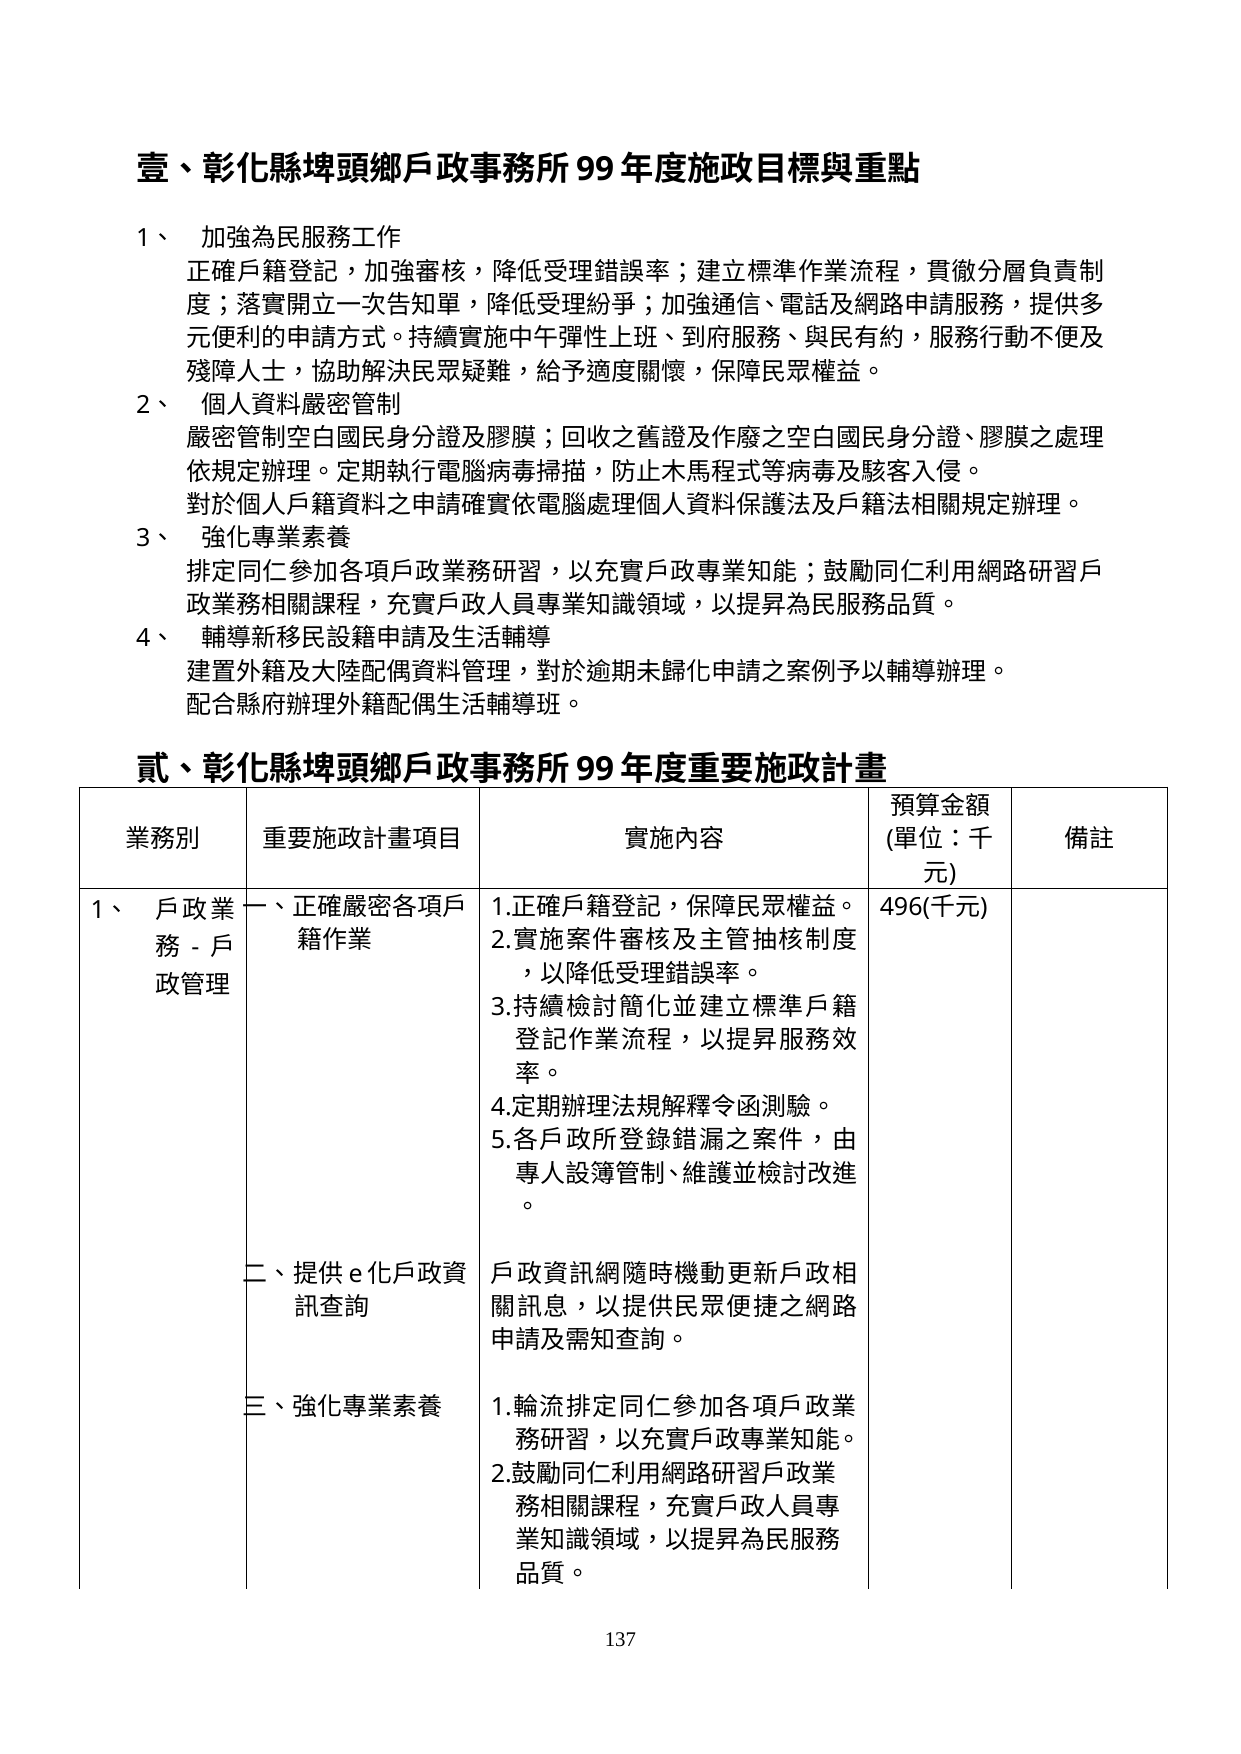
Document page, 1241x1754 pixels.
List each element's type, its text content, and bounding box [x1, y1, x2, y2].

table_cell [80, 1389, 246, 1589]
table_cell [1012, 889, 1167, 1255]
table_cell 一、正確嚴密各項戶籍作業 [247, 889, 479, 1255]
list 個人資料嚴密管制 [136, 387, 1104, 420]
table_cell 戶政業務-戶政管理 [80, 889, 246, 1255]
table_cell [1012, 1255, 1167, 1389]
table_cell 1.輪流排定同仁參加各項戶政業務研習，以充實戶政專業知能。 2.鼓勵同仁利用網路研習戶政業務相關課程，充實戶政人員專業知識領域，以提昇為民服務品質。 [480, 1389, 868, 1589]
table_cell [1012, 1389, 1167, 1589]
table_header 重要施政計畫項目 [247, 788, 479, 888]
text 對於個人戶籍資料之申請確實依電腦處理個人資料保護法及戶籍法相關規定辦理。 [186, 487, 1104, 520]
list 輔導新移民設籍申請及生活輔導 [136, 620, 1104, 653]
text 排定同仁參加各項戶政業務研習，以充實戶政專業知能；鼓勵同仁利用網路研習戶政業務相關課程，充實戶政人員專業知識領域，以提昇為民服務品質。 [186, 553, 1104, 620]
table_header 實施內容 [480, 788, 868, 888]
table_cell 三、強化專業素養 [247, 1389, 479, 1589]
list 強化專業素養 [136, 520, 1104, 553]
table_cell 496(千元) [869, 889, 1011, 1255]
text 正確戶籍登記，加強審核，降低受理錯誤率；建立標準作業流程，貫徹分層負責制度；落實開立一次告知單，降低受理紛爭；加強通信、電話及網路申請服務，提供多元便利的申請方式。持續實施中午彈性上班、到府服務、與民有約，服務行動不便及殘障人士，協助解決民眾疑難，給予適度關懷，保障民眾權益。 [186, 253, 1104, 387]
text 建置外籍及大陸配偶資料管理，對於逾期未歸化申請之案例予以輔導辦理。 [186, 653, 1104, 687]
table_cell 1.正確戶籍登記，保障民眾權益。 2.實施案件審核及主管抽核制度，以降低受理錯誤率。 3.持續檢討簡化並建立標準戶籍登記作業流程，以提昇服務效率。 4.定期辦理法規解釋令函測驗。 5.各戶政所登錄錯漏之案件，由專人設簿管制、維護並檢討改進。 [480, 889, 868, 1255]
text 配合縣府辦理外籍配偶生活輔導班。 [186, 687, 1104, 720]
table_header 備註 [1012, 788, 1167, 888]
table_cell 二、提供e化戶政資訊查詢 [247, 1255, 479, 1389]
table_cell [869, 1255, 1011, 1389]
table_header 預算金額 (單位：千元) [869, 788, 1011, 888]
table_cell [80, 1255, 246, 1389]
text 貳、彰化縣埤頭鄉戶政事務所99年度重要施政計畫 [136, 753, 1104, 787]
text 壹、彰化縣埤頭鄉戶政事務所99年度施政目標與重點 [136, 153, 1104, 187]
list 加強為民服務工作 [136, 220, 1104, 253]
table_cell [869, 1389, 1011, 1589]
table_cell 戶政資訊網隨時機動更新戶政相關訊息，以提供民眾便捷之網路申請及需知查詢。 [480, 1255, 868, 1389]
table_header 業務別 [80, 788, 246, 888]
text 嚴密管制空白國民身分證及膠膜；回收之舊證及作廢之空白國民身分證、膠膜之處理依規定辦理。定期執行電腦病毒掃描，防止木馬程式等病毒及駭客入侵。 [186, 420, 1104, 487]
